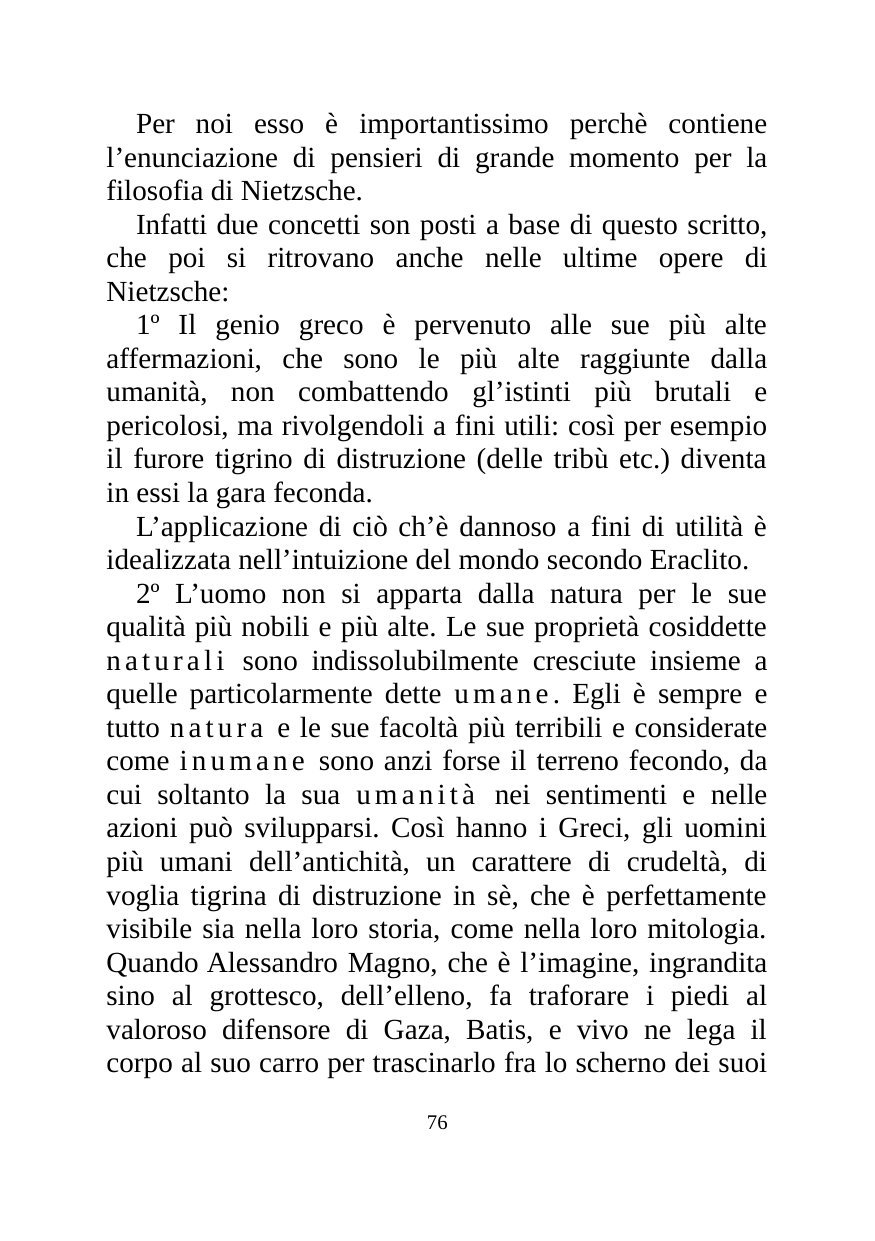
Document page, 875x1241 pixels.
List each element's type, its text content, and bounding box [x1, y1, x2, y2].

text Infatti due concetti son posti a base di questo scritto, che poi si ritrovano anche nelle ultime opere di Nietzsche: [106, 207, 768, 307]
text 2º L’uomo non si apparta dalla natura per le sue qualità più nobili e più alte. Le sue proprietà cosiddette naturali sono indissolubilmente cresciute insieme a quelle particolarmente dette umane. Egli è sempre e tutto natura e le sue facoltà più terribili e considerate come inumane sono anzi forse il terreno fecondo, da cui soltanto la sua umanità nei sentimenti e nelle azioni può svilupparsi. Così hanno i Greci, gli uomini più umani dell’antichità, un carattere di crudeltà, di voglia tigrina di distruzione in sè, che è perfettamente visibile sia nella loro storia, come nella loro mitologia. Quando Alessandro Magno, che è l’imagine, ingrandita sino al grottesco, dell’elleno, fa traforare i piedi al valoroso difensore di Gaza, Batis, e vivo ne lega il corpo al suo carro per trascinarlo fra lo scherno dei suoi [106, 576, 768, 1079]
text Per noi esso è importantissimo perchè contiene l’enunciazione di pensieri di grande momento per la filosofia di Nietzsche. [106, 106, 768, 207]
text L’applicazione di ciò ch’è dannoso a fini di utilità è idealizzata nell’intuizione del mondo secondo Eraclito. [106, 509, 768, 576]
text 1º Il genio greco è pervenuto alle sue più alte affermazioni, che sono le più alte raggiunte dalla umanità, non combattendo gl’istinti più brutali e pericolosi, ma rivolgendoli a fini utili: così per esempio il furore tigrino di distruzione (delle tribù etc.) diventa in essi la gara feconda. [106, 307, 768, 509]
